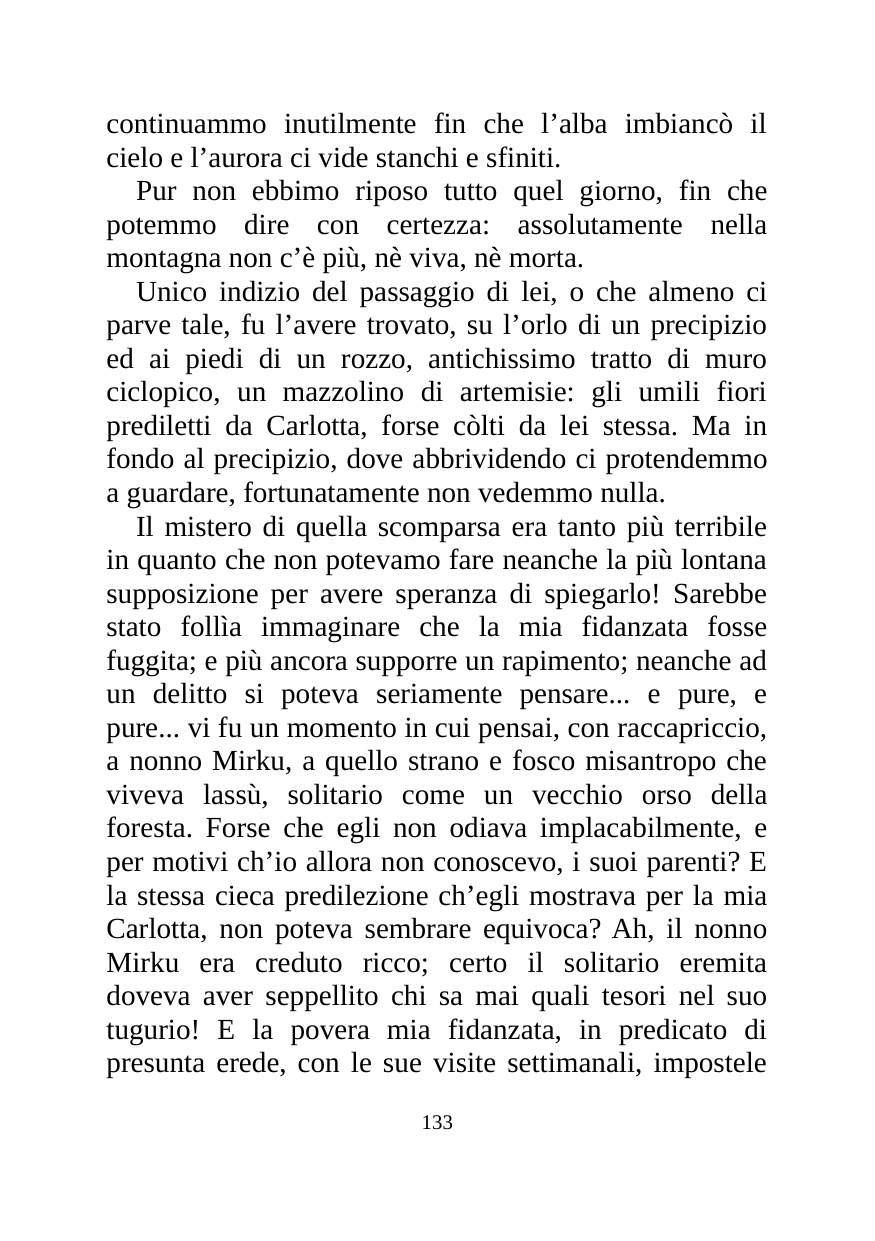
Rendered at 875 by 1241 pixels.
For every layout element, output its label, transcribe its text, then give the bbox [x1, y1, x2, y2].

text Unico indizio del passaggio di lei, o che almeno ci parve tale, fu l’avere trovato, su l’orlo di un precipizio ed ai piedi di un rozzo, antichissimo tratto di muro ciclopico, un mazzolino di artemisie: gli umili fiori prediletti da Carlotta, forse còlti da lei stessa. Ma in fondo al precipizio, dove abbrividendo ci protendemmo a guardare, fortunatamente non vedemmo nulla. [106, 274, 768, 509]
text Pur non ebbimo riposo tutto quel giorno, fin che potemmo dire con certezza: assolutamente nella montagna non c’è più, nè viva, nè morta. [106, 173, 768, 274]
text continuammo inutilmente fin che l’alba imbiancò il cielo e l’aurora ci vide stanchi e sfiniti. [106, 106, 768, 173]
text Il mistero di quella scomparsa era tanto più terribile in quanto che non potevamo fare neanche la più lontana supposizione per avere speranza di spiegarlo! Sarebbe stato follìa immaginare che la mia fidanzata fosse fuggita; e più ancora supporre un rapimento; neanche ad un delitto si poteva seriamente pensare... e pure, e pure... vi fu un momento in cui pensai, con raccapriccio, a nonno Mirku, a quello strano e fosco misantropo che viveva lassù, solitario come un vecchio orso della foresta. Forse che egli non odiava implacabilmente, e per motivi ch’io allora non conoscevo, i suoi parenti? E la stessa cieca predilezione ch’egli mostrava per la mia Carlotta, non poteva sembrare equivoca? Ah, il nonno Mirku era creduto ricco; certo il solitario eremita doveva aver seppellito chi sa mai quali tesori nel suo tugurio! E la povera mia fidanzata, in predicato di presunta erede, con le sue visite settimanali, impostele [106, 509, 768, 1079]
